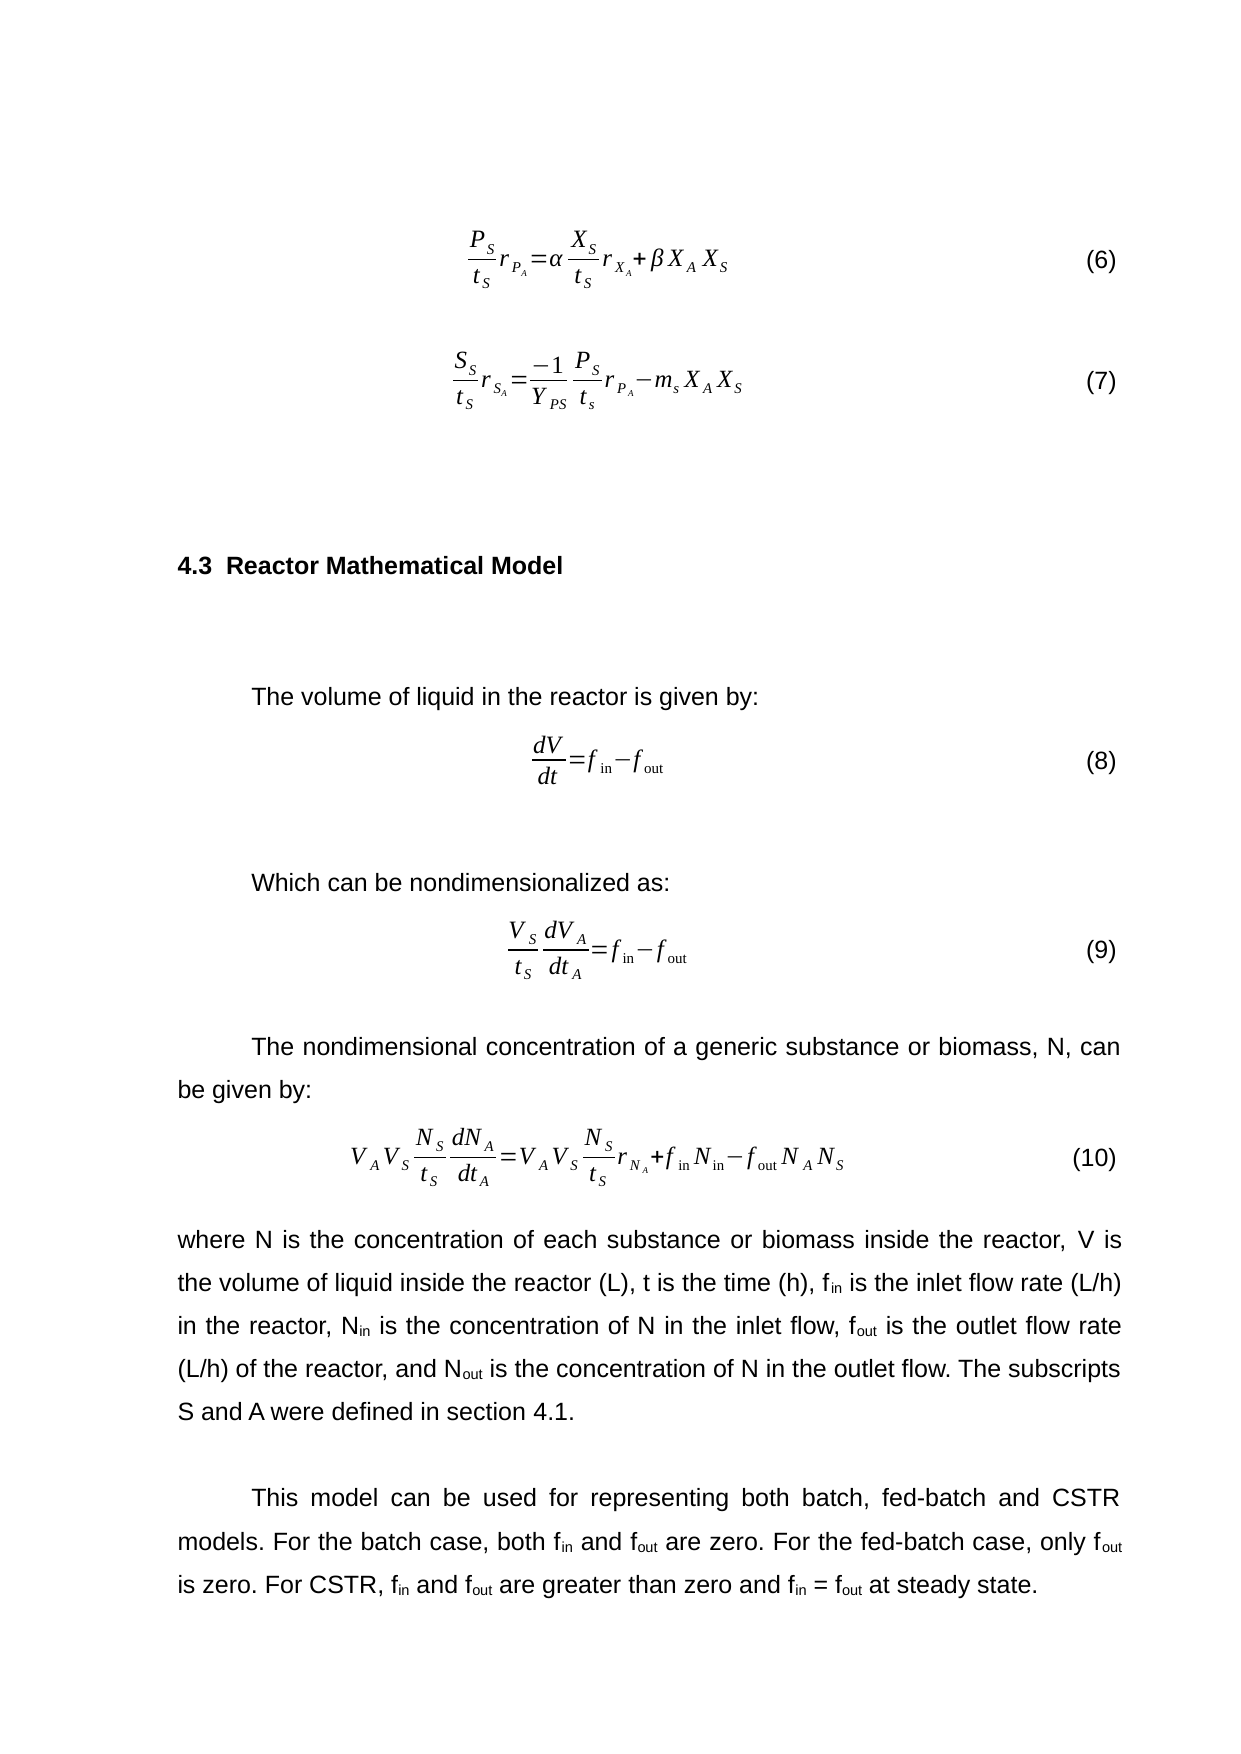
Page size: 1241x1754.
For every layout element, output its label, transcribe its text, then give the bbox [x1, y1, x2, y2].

text Which can be nondimensionalized as: [177, 868, 1122, 897]
table_header [177, 911, 1017, 989]
table_header (8) [1017, 726, 1122, 796]
table_header [177, 726, 1017, 796]
table_header (9) [1017, 911, 1122, 989]
table_header [177, 220, 1017, 298]
text The volume of liquid in the reactor is given by: [177, 682, 1122, 711]
table_header (6) [1017, 220, 1122, 298]
text where N is the concentration of each substance or biomass inside the reactor, V is the volume of liquid inside the reactor (L), t is the time (h), fin is the inlet flow rate (L/h) in the reactor, Nin is the concentration of N in the inlet flow, fout is the outlet flow rate (L/h) of the reactor, and Nout is the concentration of N in the outlet flow. The subscripts S and A were defined in section 4.1. [177, 1225, 1122, 1426]
subtitle Reactor Mathematical Model [177, 551, 1122, 579]
table_header [177, 341, 1017, 419]
table_header (7) [1017, 341, 1122, 419]
text This model can be used for representing both batch, fed-batch and CSTR models. For the batch case, both fin and fout are zero. For the fed-batch case, only fout is zero. For CSTR, fin and fout are greater than zero and fin = fout at steady state. [177, 1483, 1122, 1598]
text The nondimensional concentration of a generic substance or biomass, N, can be given by: [177, 1032, 1122, 1104]
table_header [177, 1118, 1017, 1196]
table_header (10) [1017, 1118, 1122, 1196]
